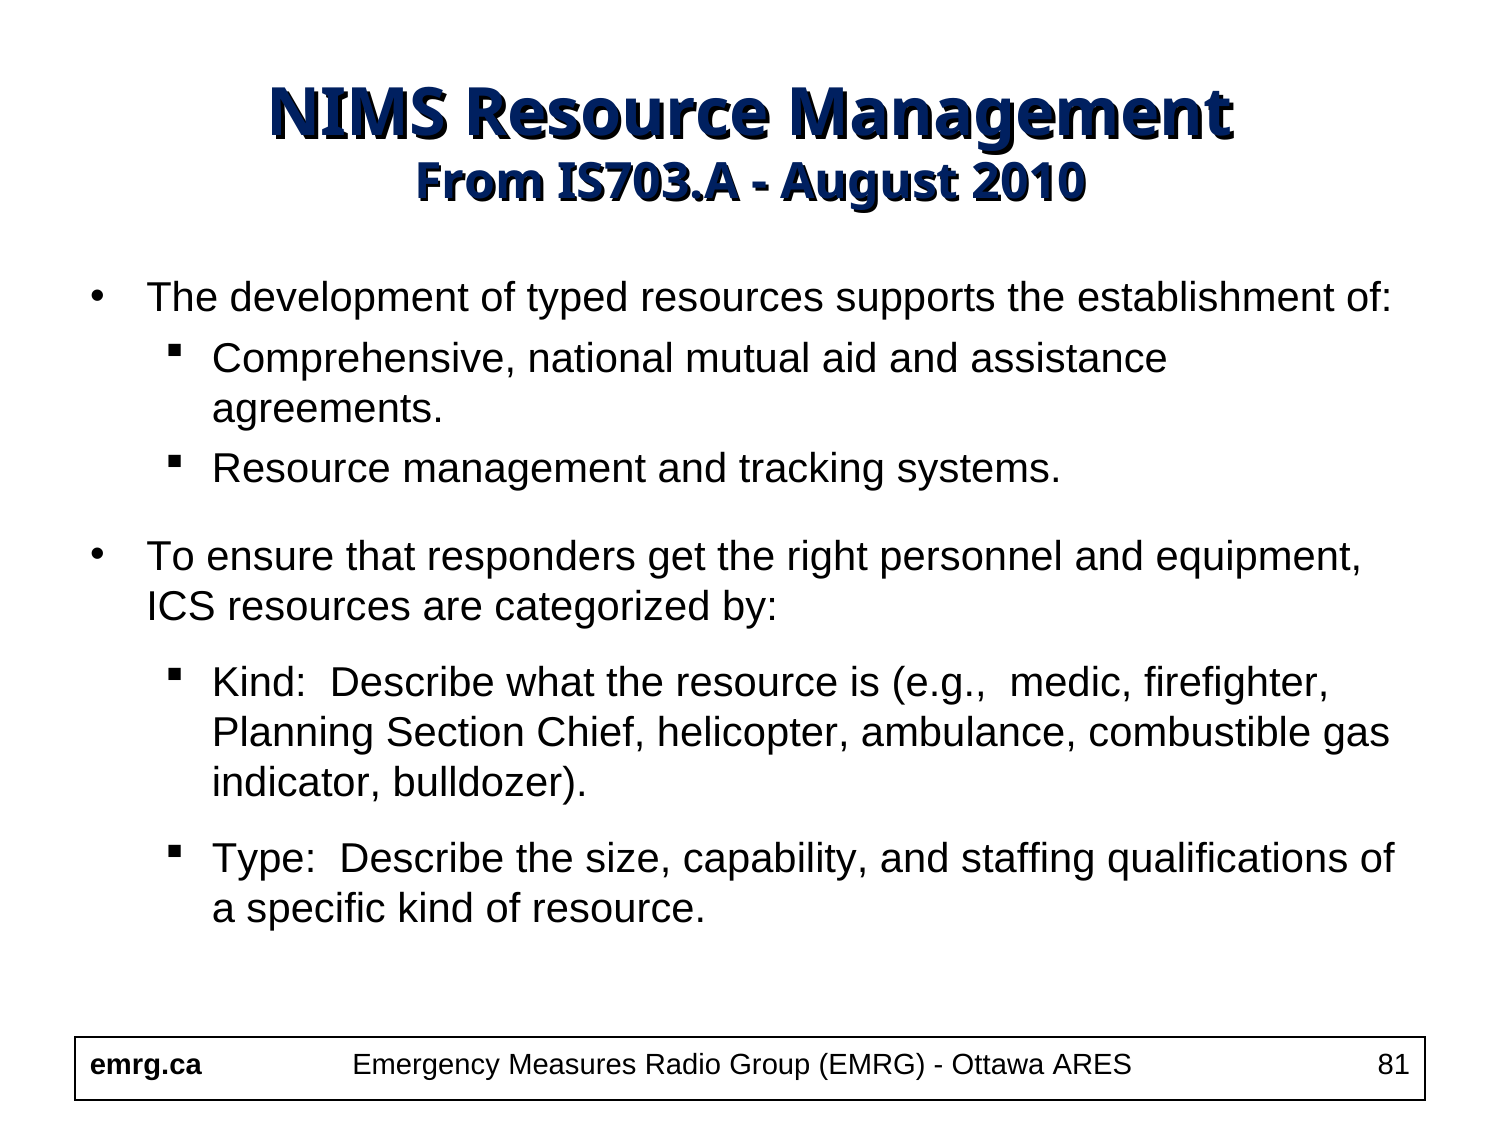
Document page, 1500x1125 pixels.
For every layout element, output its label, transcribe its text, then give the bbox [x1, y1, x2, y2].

title NIMS Resource Management From IS703.A - August 2010 [75, 45, 1426, 233]
text_box [1246, 1037, 1426, 1103]
list The development of typed resources supports the establishment of: Comprehensive, national mutual aid and assistance agreements. Resource management and tracking systems. To ensure that responders get the right personnel and equipment, ICS resources are categorized by: Kind: Describe what the resource is (e.g., medic, firefighter, Planning Section Chief, helicopter, ambulance, combustible gas indicator, bulldozer). Type: Describe the size, capability, and staffing qualifications of a specific kind of resource. [75, 262, 1426, 1005]
text_box Emergency Measures Radio Group (EMRG) - Ottawa ARES [247, 1037, 1238, 1103]
